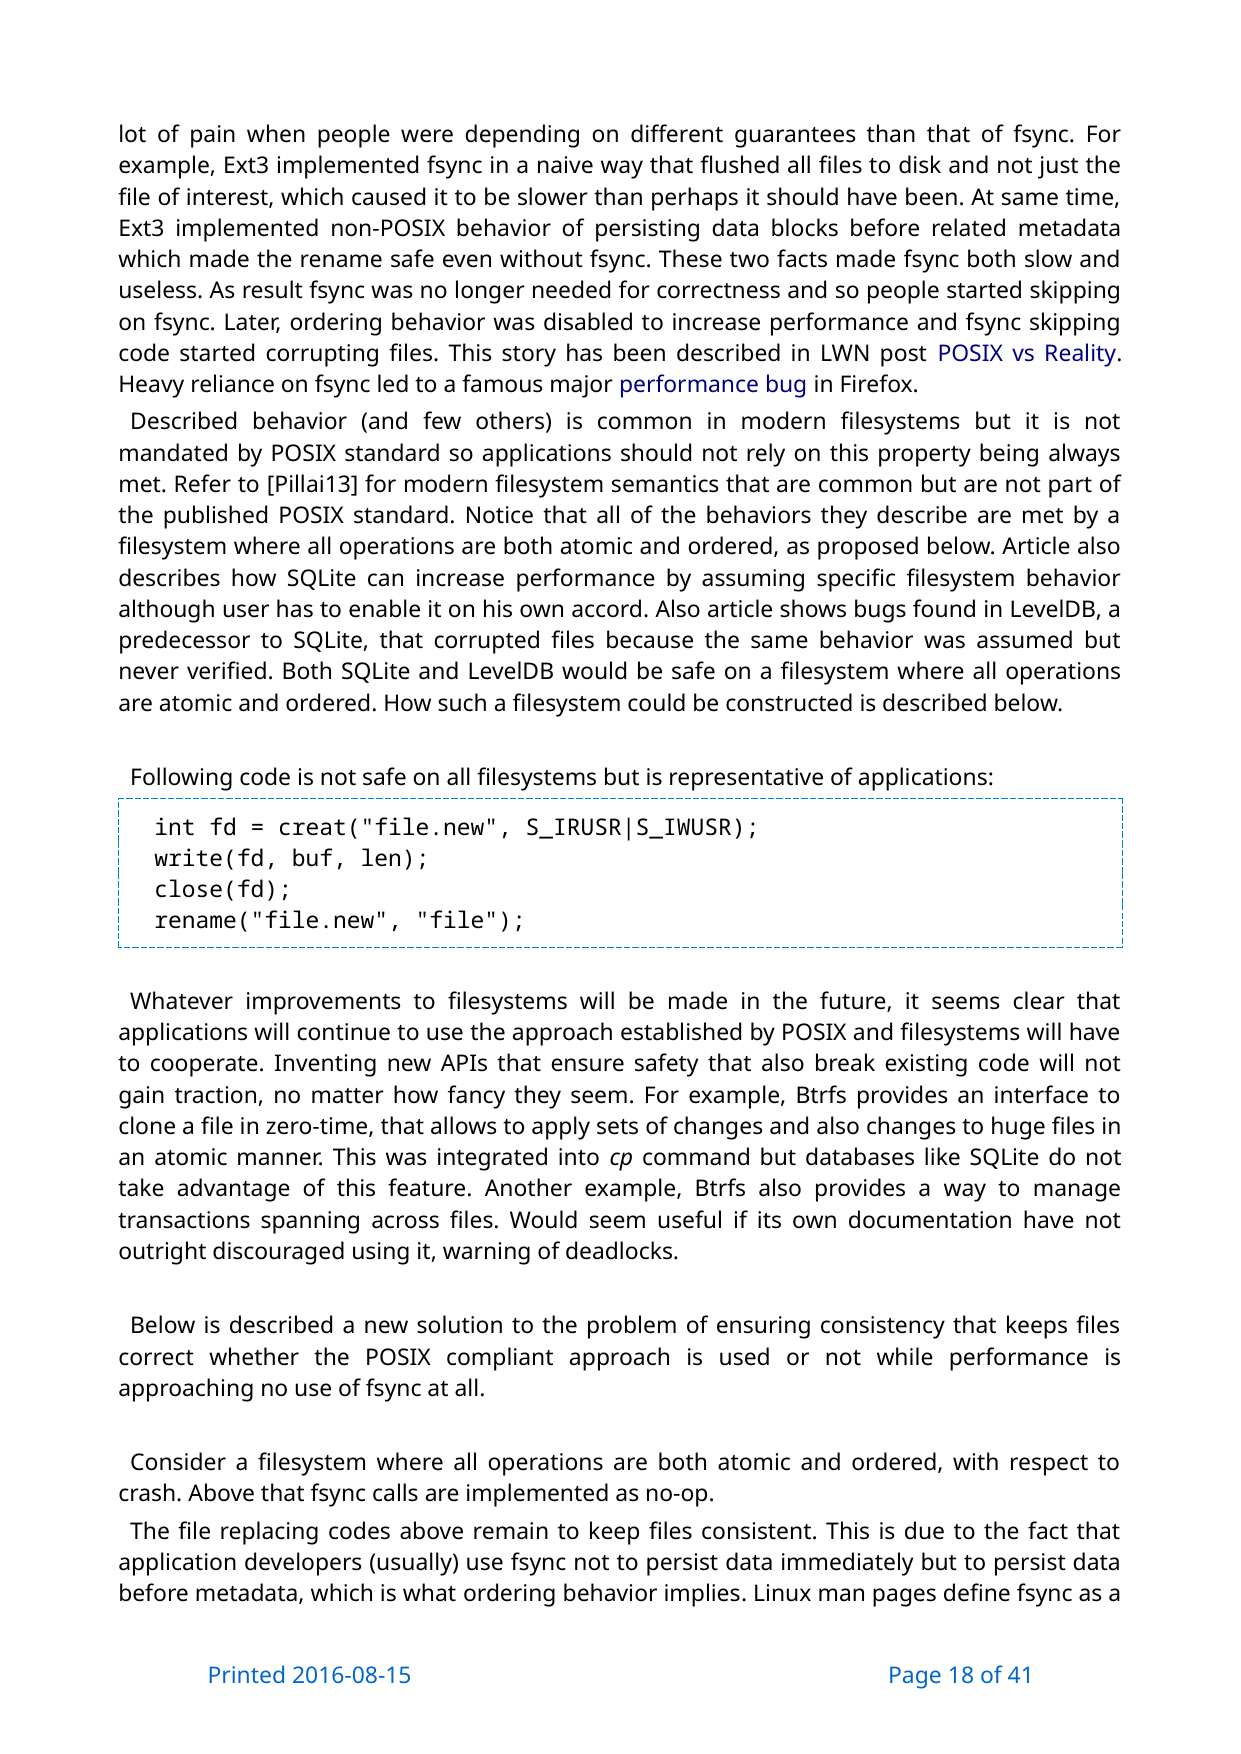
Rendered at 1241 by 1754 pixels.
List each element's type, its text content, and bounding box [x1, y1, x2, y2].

text Following code is not safe on all filesystems but is representative of applications: [118, 761, 1122, 792]
text close(fd); [118, 861, 1122, 892]
text Described behavior (and few others) is common in modern filesystems but it is not mandated by POSIX standard so applications should not rely on this property being always met. Refer to [Pillai13] for modern filesystem semantics that are common but are not part of the published POSIX standard. Notice that all of the behaviors they describe are met by a filesystem where all operations are both atomic and ordered, as proposed below. Article also describes how SQLite can increase performance by assuming specific filesystem behavior although user has to enable it on his own accord. Also article shows bugs found in LevelDB, a predecessor to SQLite, that corrupted files because the same behavior was assumed but never verified. Both SQLite and LevelDB would be safe on a filesystem where all operations are atomic and ordered. How such a filesystem could be constructed is described below. [118, 405, 1122, 718]
text Consider a filesystem where all operations are both atomic and ordered, with respect to crash. Above that fsync calls are implemented as no-op. [118, 1446, 1122, 1509]
text write(fd, buf, len); [118, 829, 1122, 861]
text int fd = creat("file.new", S_IRUSR|S_IWUSR); [118, 798, 1122, 829]
text The file replacing codes above remain to keep files consistent. This is due to the fact that application developers (usually) use fsync not to persist data immediately but to persist data before metadata, which is what ordering behavior implies. Linux man pages define fsync as a [118, 1514, 1122, 1608]
text lot of pain when people were depending on different guarantees than that of fsync. For example, Ext3 implemented fsync in a naive way that flushed all files to disk and not just the file of interest, which caused it to be slower than perhaps it should have been. At same time, Ext3 implemented non-POSIX behavior of persisting data blocks before related metadata which made the rename safe even without fsync. These two facts made fsync both slow and useless. As result fsync was no longer needed for correctness and so people started skipping on fsync. Later, ordering behavior was disabled to increase performance and fsync skipping code started corrupting files. This story has been described in LWN post POSIX vs Reality. Heavy reliance on fsync led to a famous major performance bug in Firefox. [118, 118, 1122, 399]
text Below is described a new solution to the problem of ensuring consistency that keeps files correct whether the POSIX compliant approach is used or not while performance is approaching no use of fsync at all. [118, 1309, 1122, 1403]
text rename("file.new", "file"); [118, 892, 1122, 948]
text Whatever improvements to filesystems will be made in the future, it seems clear that applications will continue to use the approach established by POSIX and filesystems will have to cooperate. Inventing new APIs that ensure safety that also break existing code will not gain traction, no matter how fancy they seem. For example, Btrfs provides an interface to clone a file in zero-time, that allows to apply sets of changes and also changes to huge files in an atomic manner. This was integrated into cp command but databases like SQLite do not take advantage of this feature. Another example, Btrfs also provides a way to manage transactions spanning across files. Would seem useful if its own documentation have not outright discouraged using it, warning of deadlocks. [118, 985, 1122, 1266]
